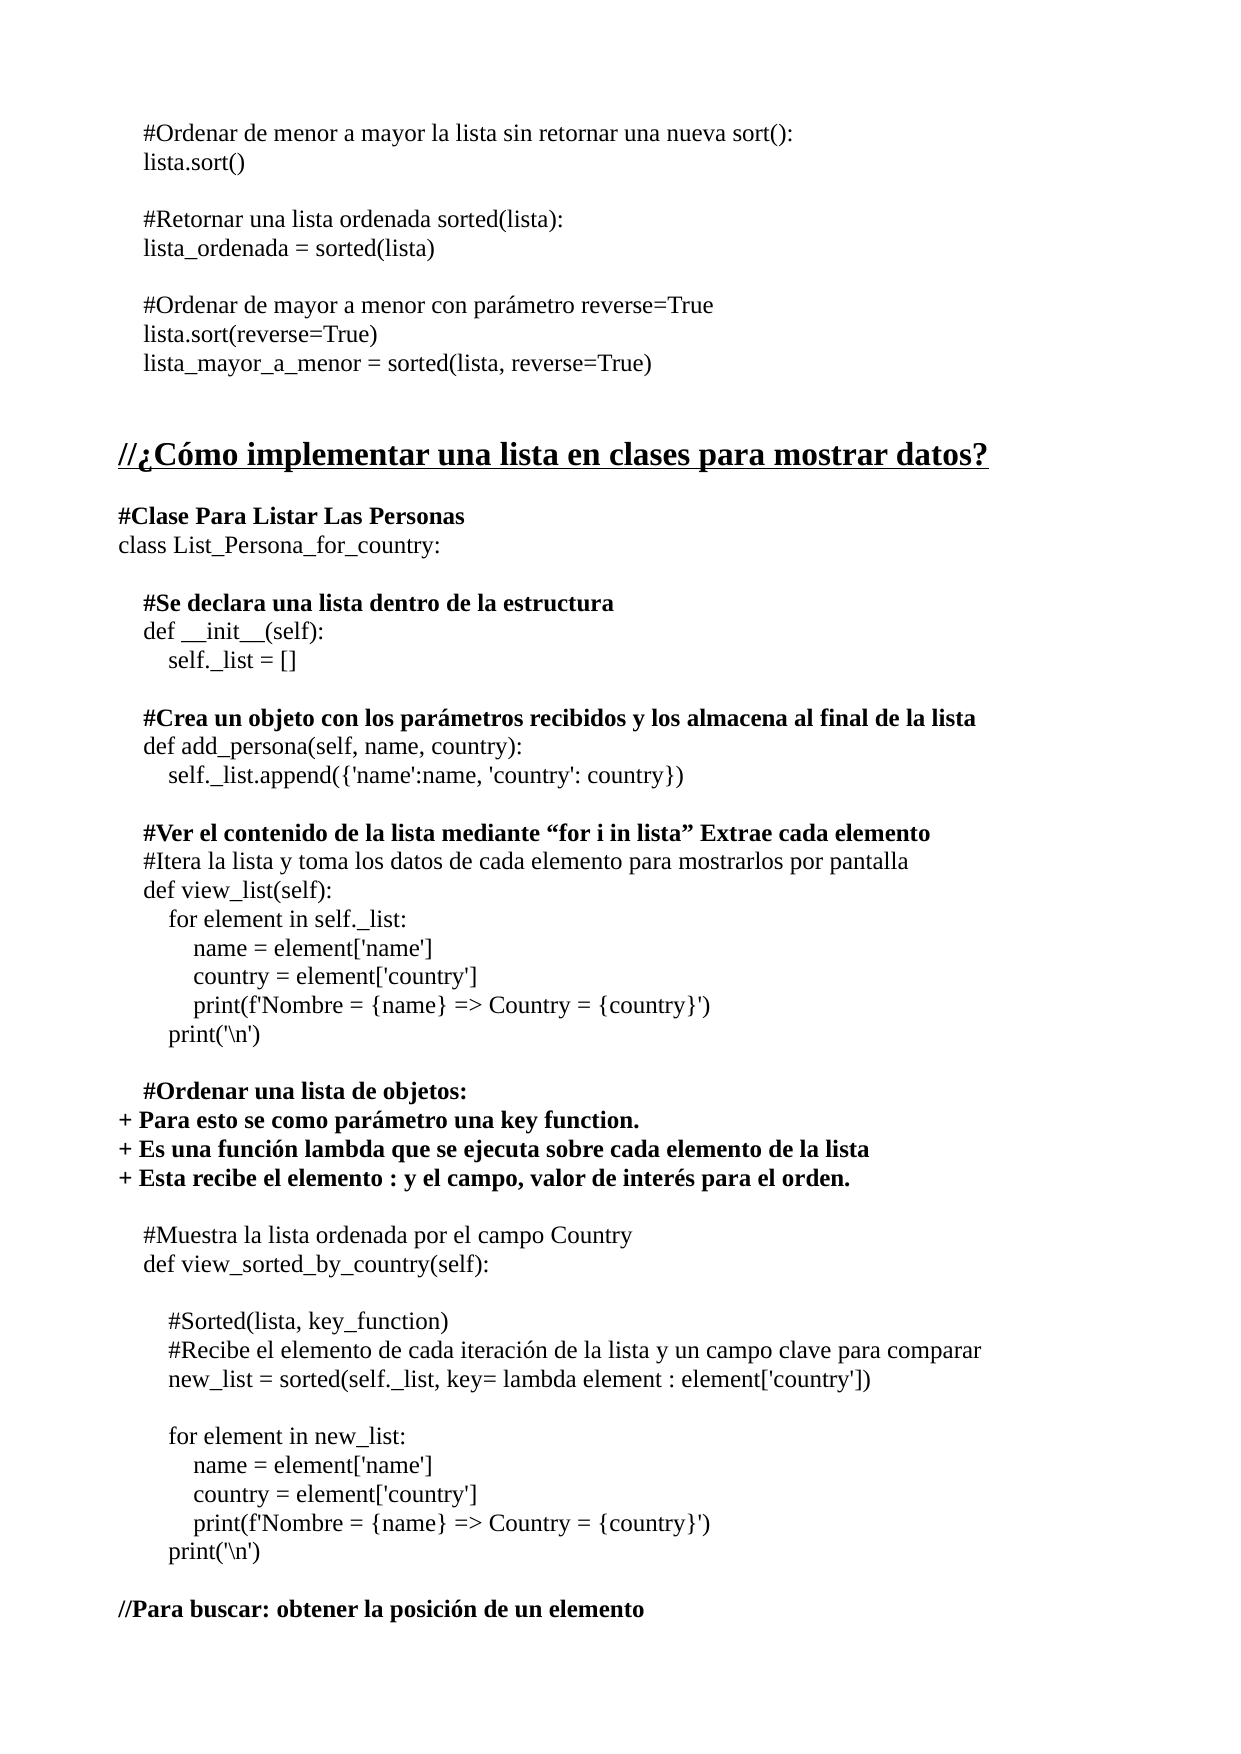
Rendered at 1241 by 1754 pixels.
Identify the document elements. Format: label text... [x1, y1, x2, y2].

text name = element['name'] [118, 1450, 1122, 1479]
text #Ver el contenido de la lista mediante “for i in lista” Extrae cada elemento [118, 818, 1122, 846]
text def __init__(self): [118, 616, 1122, 645]
text #Retornar una lista ordenada sorted(lista): [118, 204, 1122, 233]
text for element in self._list: [118, 904, 1122, 933]
text #Itera la lista y toma los datos de cada elemento para mostrarlos por pantalla [118, 846, 1122, 875]
text country = element['country'] [118, 961, 1122, 990]
text def view_list(self): [118, 875, 1122, 904]
text #Muestra la lista ordenada por el campo Country [118, 1220, 1122, 1249]
text + Es una función lambda que se ejecuta sobre cada elemento de la lista [118, 1134, 1122, 1163]
text #Ordenar de mayor a menor con parámetro reverse=True [118, 291, 1122, 319]
text #Recibe el elemento de cada iteración de la lista y un campo clave para comparar [118, 1335, 1122, 1364]
text #Clase Para Listar Las Personas [118, 501, 1122, 530]
text lista.sort() [118, 147, 1122, 176]
text #Crea un objeto con los parámetros recibidos y los almacena al final de la lista [118, 703, 1122, 731]
text #Se declara una lista dentro de la estructura [118, 588, 1122, 616]
text lista_ordenada = sorted(lista) [118, 233, 1122, 262]
text def view_sorted_by_country(self): [118, 1249, 1122, 1278]
text lista_mayor_a_menor = sorted(lista, reverse=True) [118, 348, 1122, 377]
text lista.sort(reverse=True) [118, 319, 1122, 348]
text for element in new_list: [118, 1421, 1122, 1450]
text print(f'Nombre = {name} => Country = {country}') [118, 1508, 1122, 1536]
text //¿Cómo implementar una lista en clases para mostrar datos? [118, 434, 1122, 473]
text + Esta recibe el elemento : y el campo, valor de interés para el orden. [118, 1163, 1122, 1191]
text self._list = [] [118, 645, 1122, 674]
text country = element['country'] [118, 1479, 1122, 1508]
text self._list.append({'name':name, 'country': country}) [118, 760, 1122, 789]
text print('\n') [118, 1019, 1122, 1048]
text class List_Persona_for_country: [118, 530, 1122, 559]
text print(f'Nombre = {name} => Country = {country}') [118, 990, 1122, 1019]
text #Sorted(lista, key_function) [118, 1306, 1122, 1335]
text //Para buscar: obtener la posición de un elemento [118, 1594, 1122, 1623]
text #Ordenar una lista de objetos: [118, 1076, 1122, 1105]
text #Ordenar de menor a mayor la lista sin retornar una nueva sort(): [118, 118, 1122, 147]
text new_list = sorted(self._list, key= lambda element : element['country']) [118, 1364, 1122, 1393]
text name = element['name'] [118, 933, 1122, 961]
text + Para esto se como parámetro una key function. [118, 1105, 1122, 1134]
text print('\n') [118, 1536, 1122, 1565]
text def add_persona(self, name, country): [118, 731, 1122, 760]
